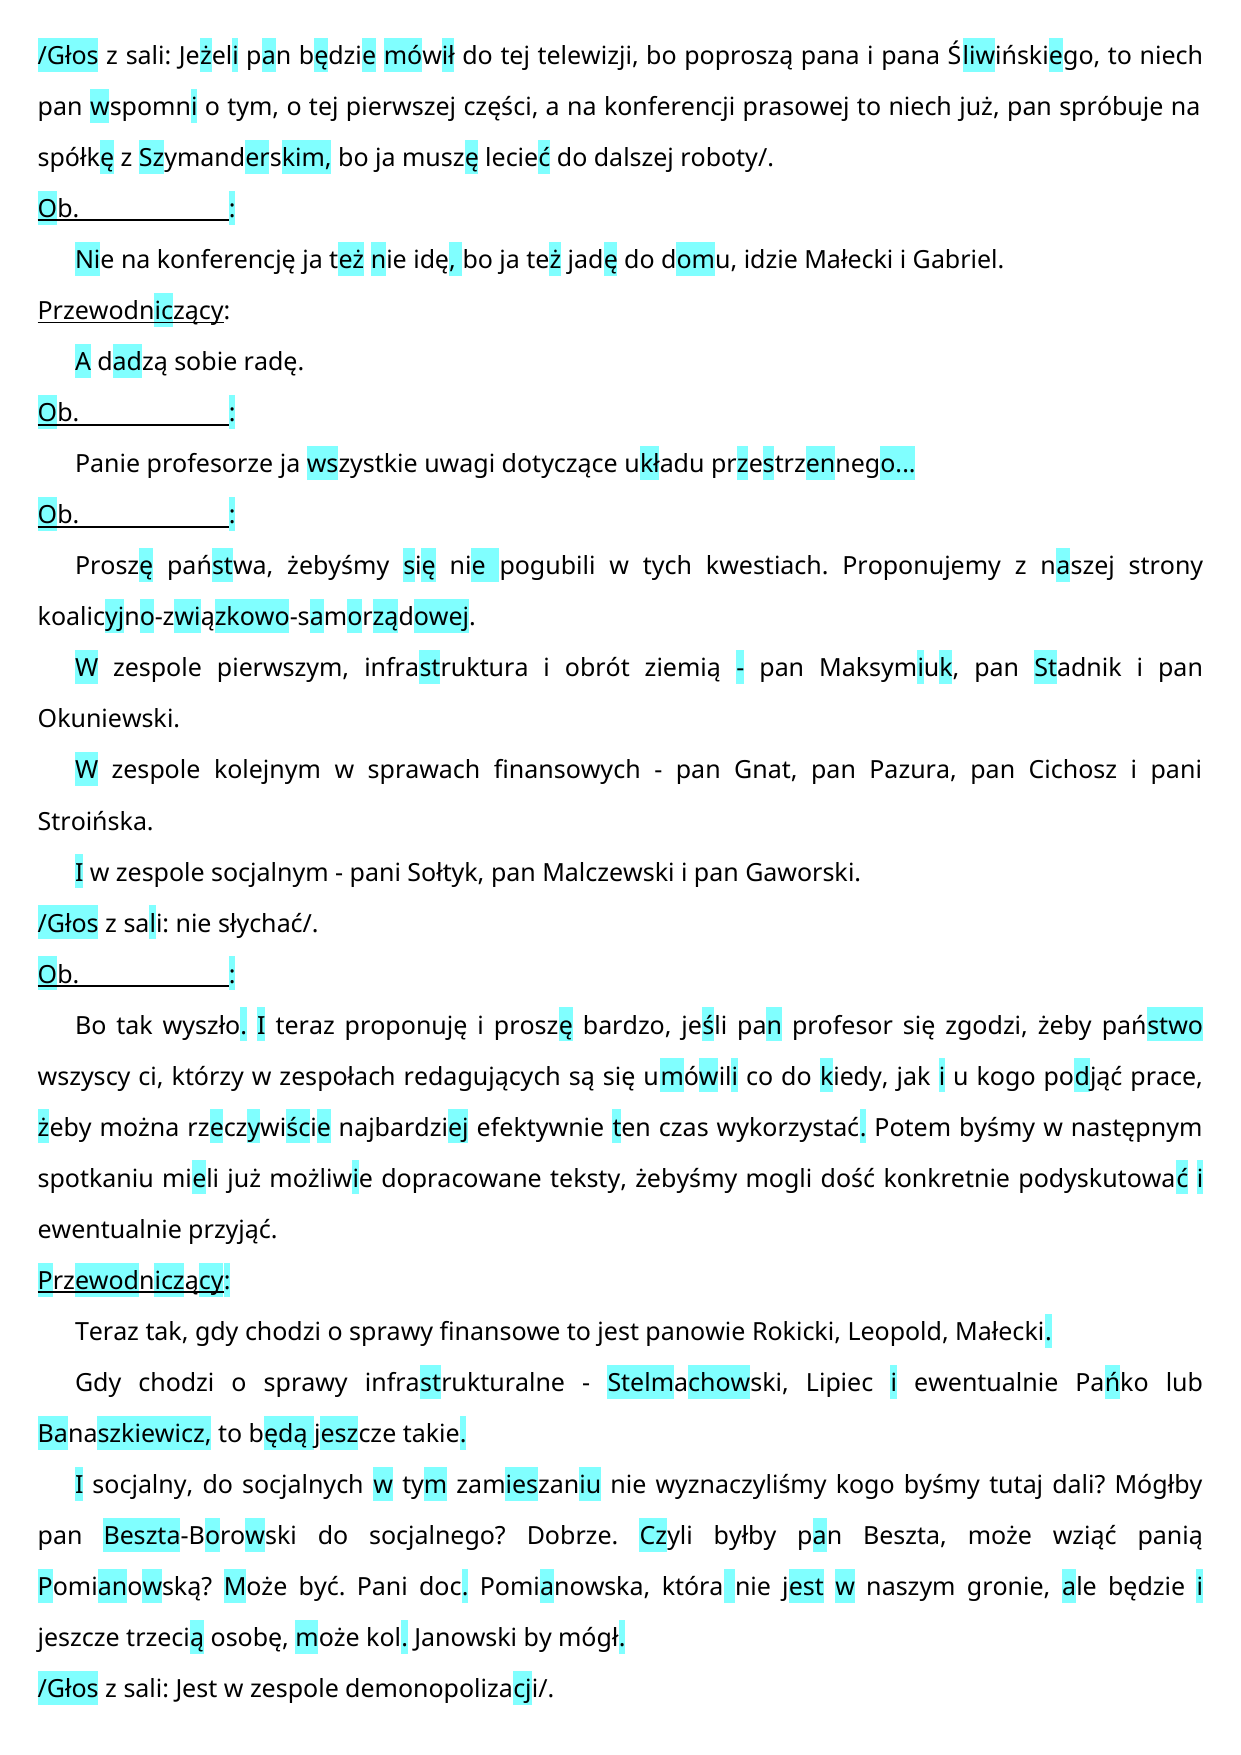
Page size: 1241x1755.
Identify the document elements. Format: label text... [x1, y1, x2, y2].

text Ob. : [37, 191, 1203, 225]
text Przewodniczący: [37, 293, 1203, 327]
text Ob. : [37, 395, 1203, 429]
text Ob. : [37, 497, 1203, 531]
text I socjalny, do socjalnych w tym zamieszaniu nie wyznaczyliśmy kogo byśmy tutaj dali? Mógłby pan Beszta-Borowski do socjalnego? Dobrze. Czyli byłby pan Beszta, może wziąć panią Pomianowską? Może być. Pani doc. Pomianowska, która nie jest w naszym gronie, ale będzie i jeszcze trzecią osobę, może kol. Janowski by mógł. [37, 1467, 1203, 1654]
text Panie profesorze ja wszystkie uwagi dotyczące układu przestrzennego... [37, 446, 1203, 480]
text Teraz tak, gdy chodzi o sprawy finansowe to jest panowie Rokicki, Leopold, Małecki. [37, 1313, 1203, 1348]
text A dadzą sobie radę. [37, 344, 1203, 378]
text I w zespole socjalnym - pani Sołtyk, pan Malczewski i pan Gaworski. [37, 854, 1203, 888]
text /Głos z sali: Jest w zespole demonopolizacji/. [37, 1671, 1203, 1705]
text Bo tak wyszło. I teraz proponuję i proszę bardzo, jeśli pan profesor się zgodzi, żeby państwo wszyscy ci, którzy w zespołach redagujących są się umówili co do kiedy, jak i u kogo podjąć prace, żeby można rzeczywiście najbardziej efektywnie ten czas wykorzystać. Potem byśmy w następnym spotkaniu mieli już możliwie dopracowane teksty, żebyśmy mogli dość konkretnie podyskutować i ewentualnie przyjąć. [37, 1007, 1203, 1246]
text /Głos z sali: Jeżeli pan będzie mówił do tej telewizji, bo poproszą pana i pana Śliwińskiego, to niech pan wspomni o tym, o tej pierwszej części, a na konferencji prasowej to niech już, pan spróbuje na spółkę z Szymanderskim, bo ja muszę lecieć do dalszej roboty/. [37, 37, 1203, 174]
text Ob. : [37, 956, 1203, 990]
text W zespole pierwszym, infrastruktura i obrót ziemią - pan Maksymiuk, pan Stadnik i pan Okuniewski. [37, 650, 1203, 735]
text Proszę państwa, żebyśmy się nie pogubili w tych kwestiach. Proponujemy z naszej strony koalicyjno-związkowo-samorządowej. [37, 548, 1203, 633]
text Przewodniczący: [37, 1262, 1203, 1297]
text Gdy chodzi o sprawy infrastrukturalne - Stelmachowski, Lipiec i ewentualnie Pańko lub Banaszkiewicz, to będą jeszcze takie. [37, 1364, 1203, 1450]
text Nie na konferencję ja też nie idę, bo ja też jadę do domu, idzie Małecki i Gabriel. [37, 242, 1203, 276]
text W zespole kolejnym w sprawach finansowych - pan Gnat, pan Pazura, pan Cichosz i pani Stroińska. [37, 752, 1203, 837]
text /Głos z sali: nie słychać/. [37, 905, 1203, 939]
